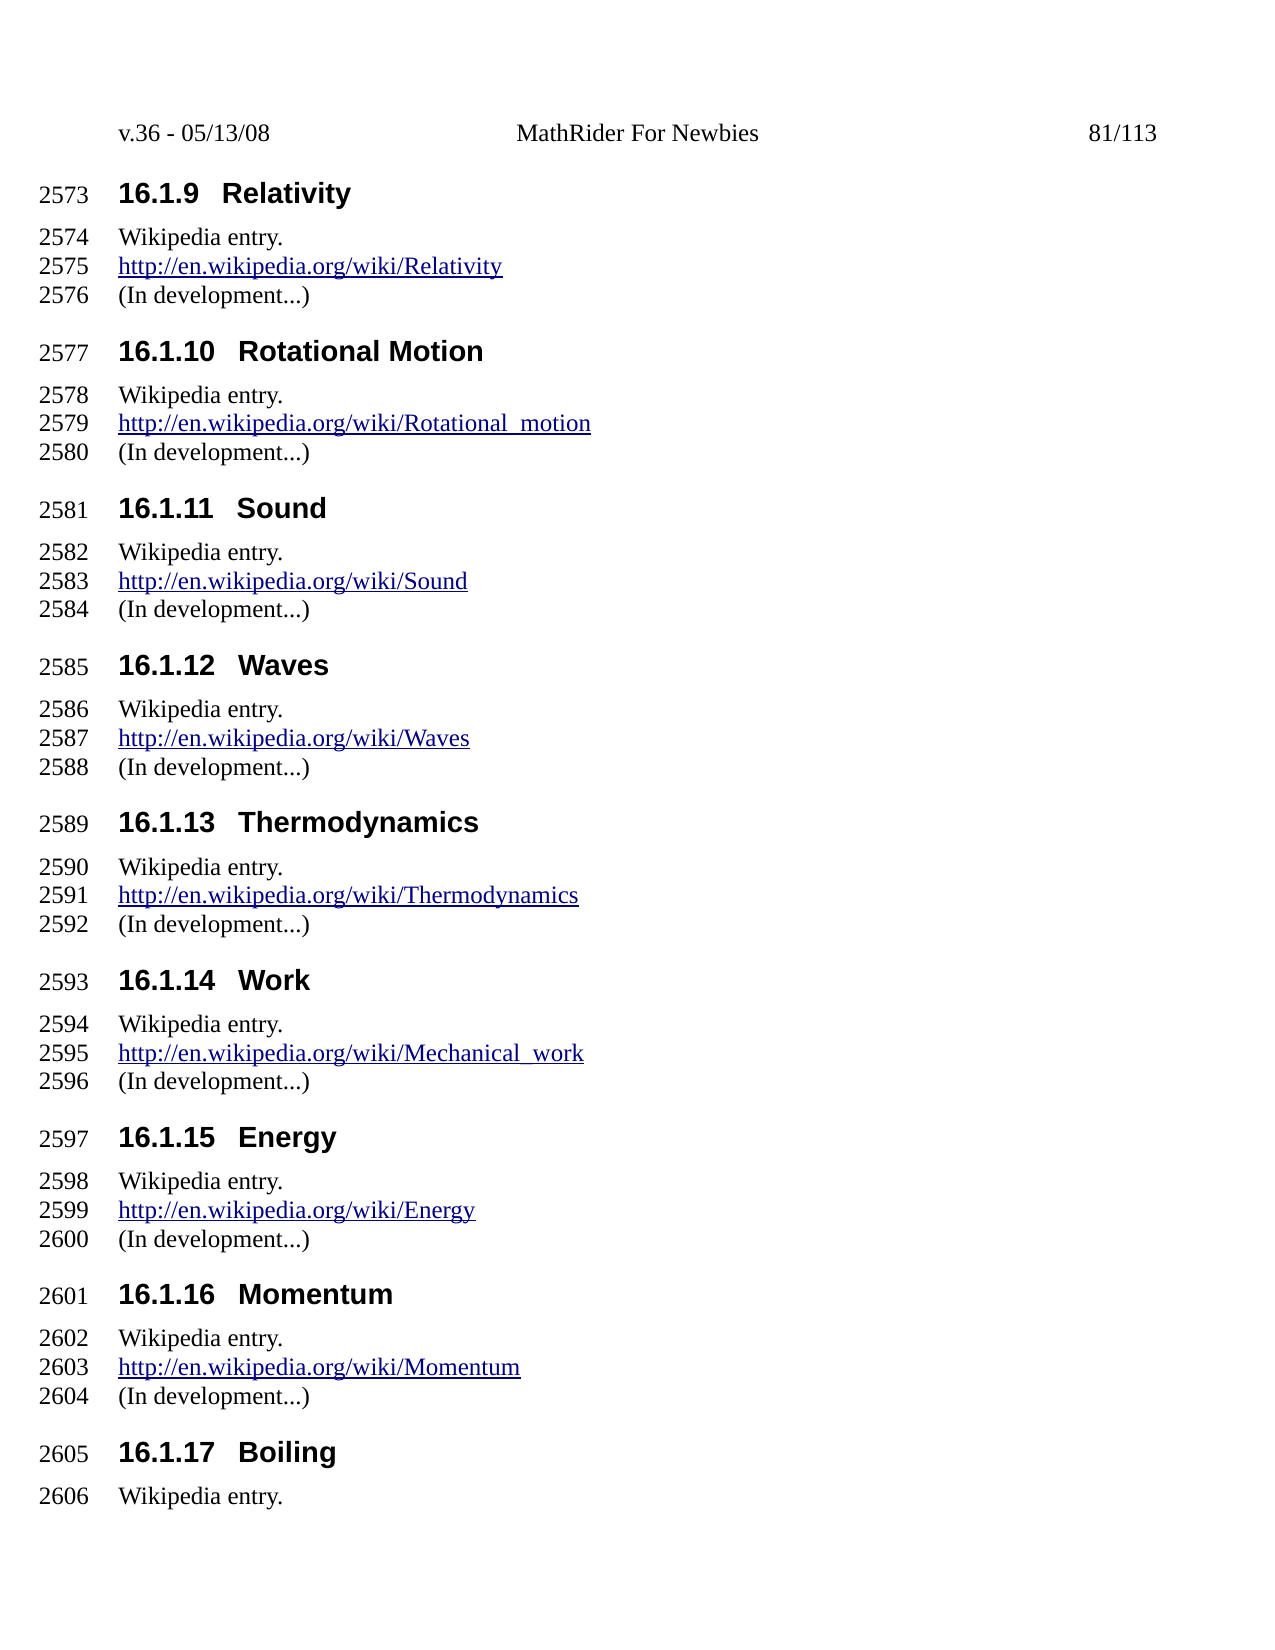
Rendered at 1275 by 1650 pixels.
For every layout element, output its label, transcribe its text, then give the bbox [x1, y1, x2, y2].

text Wikipedia entry. [118, 1009, 1157, 1038]
text (In development...) [118, 1066, 1157, 1095]
text (In development...) [118, 1224, 1157, 1252]
subtitle Boiling [118, 1435, 1157, 1468]
subtitle Momentum [118, 1277, 1157, 1311]
text Wikipedia entry. [118, 537, 1157, 566]
text http://en.wikipedia.org/wiki/Rotational_motion [118, 408, 1157, 437]
text http://en.wikipedia.org/wiki/Momentum [118, 1352, 1157, 1381]
subtitle Work [118, 963, 1157, 996]
text Wikipedia entry. [118, 1481, 1157, 1509]
text Wikipedia entry. [118, 1323, 1157, 1352]
text Wikipedia entry. [118, 694, 1157, 723]
subtitle Sound [118, 491, 1157, 524]
text http://en.wikipedia.org/wiki/Sound [118, 566, 1157, 594]
text (In development...) [118, 1381, 1157, 1410]
text Wikipedia entry. [118, 852, 1157, 880]
subtitle Rotational Motion [118, 334, 1157, 367]
subtitle Energy [118, 1120, 1157, 1154]
text (In development...) [118, 437, 1157, 466]
subtitle Relativity [118, 176, 1157, 210]
text http://en.wikipedia.org/wiki/Thermodynamics [118, 880, 1157, 909]
text http://en.wikipedia.org/wiki/Relativity [118, 251, 1157, 280]
text Wikipedia entry. [118, 1166, 1157, 1195]
text (In development...) [118, 752, 1157, 781]
text Wikipedia entry. [118, 222, 1157, 251]
subtitle Waves [118, 648, 1157, 682]
subtitle Thermodynamics [118, 806, 1157, 839]
text Wikipedia entry. [118, 380, 1157, 408]
text http://en.wikipedia.org/wiki/Mechanical_work [118, 1038, 1157, 1066]
text http://en.wikipedia.org/wiki/Energy [118, 1195, 1157, 1224]
text http://en.wikipedia.org/wiki/Waves [118, 723, 1157, 752]
text (In development...) [118, 594, 1157, 623]
text (In development...) [118, 280, 1157, 309]
text (In development...) [118, 909, 1157, 938]
